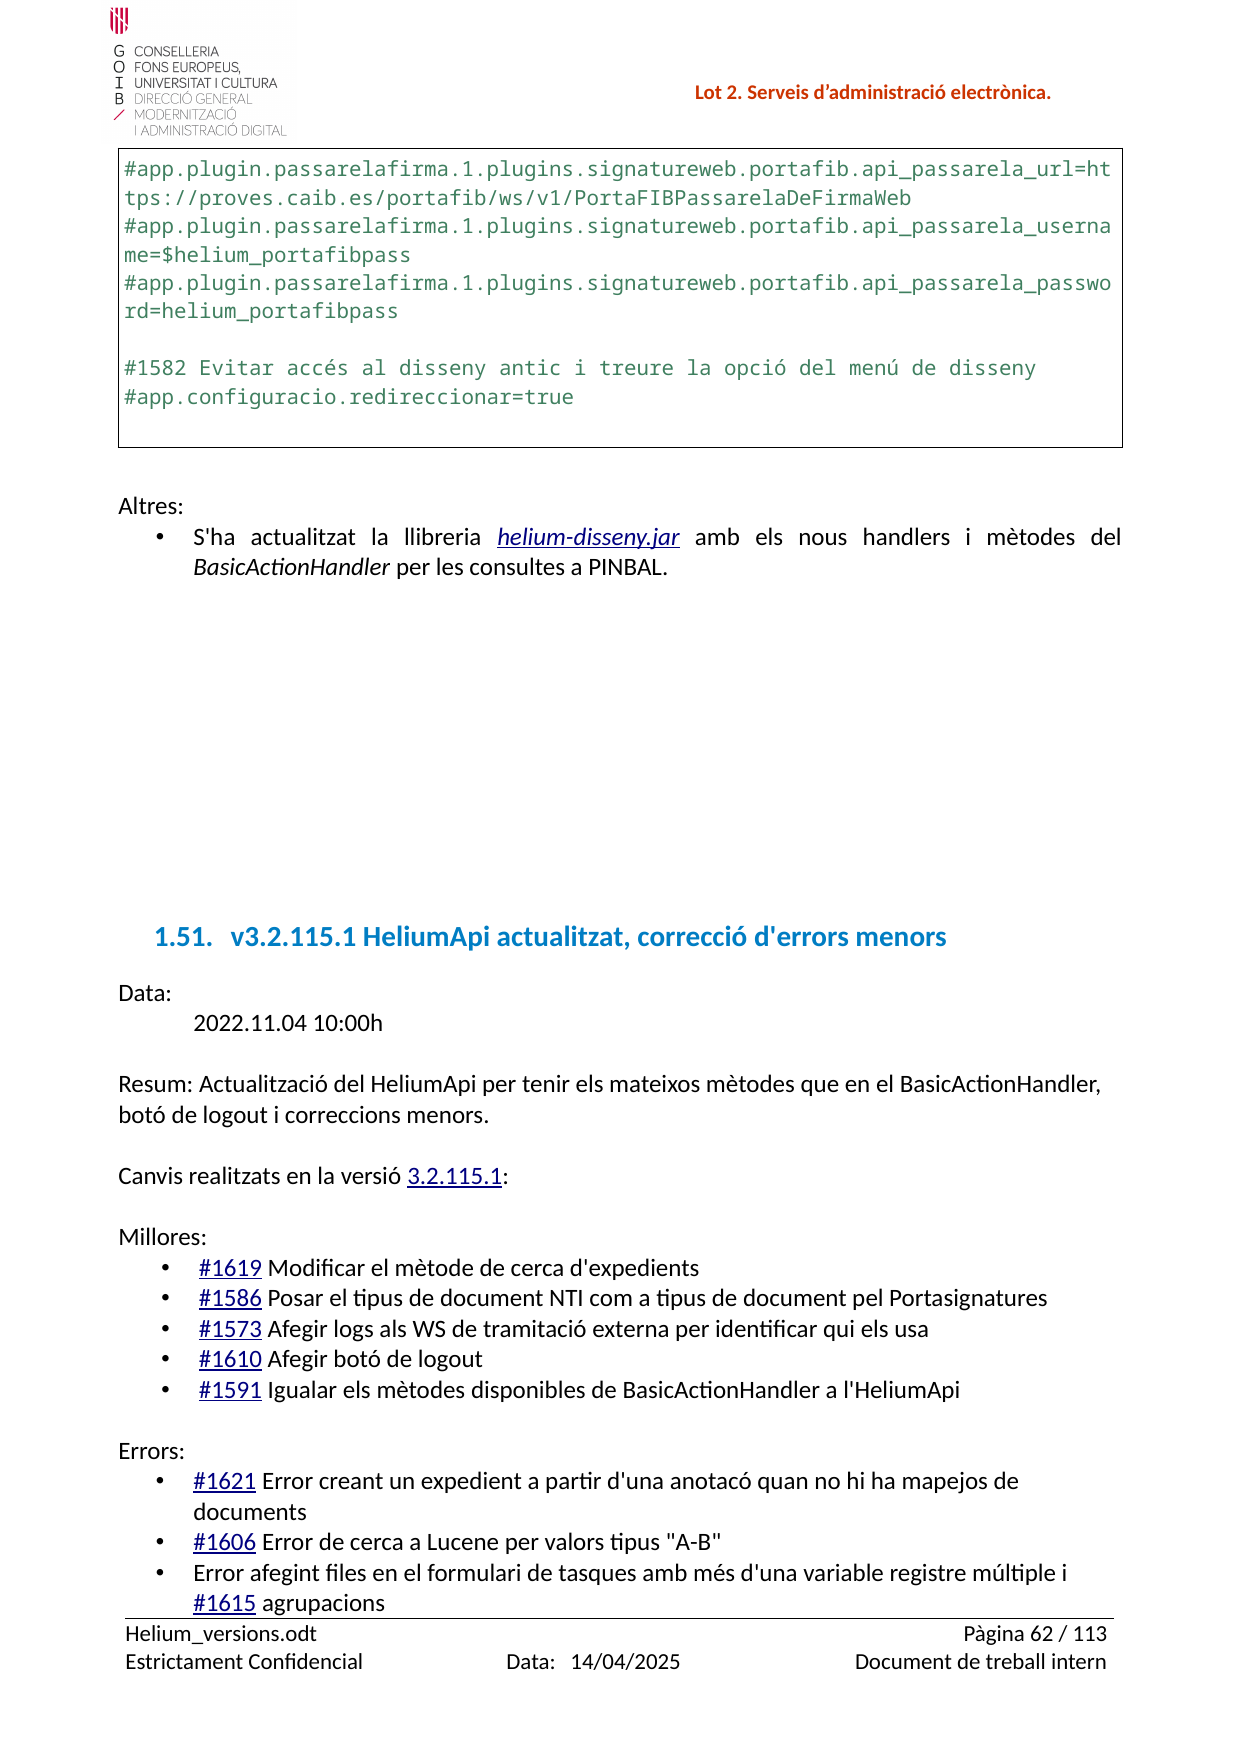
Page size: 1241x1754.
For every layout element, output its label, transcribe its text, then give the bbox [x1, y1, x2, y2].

list #1621 Error creant un expedient a partir d'una anotacó quan no hi ha mapejos de documents [156, 1465, 1122, 1526]
picture [100, 0, 297, 144]
table_header #app.plugin.passarelafirma.1.plugins.signatureweb.portafib.api_passarela_url=https://proves.caib.es/portafib/ws/v1/PortaFIBPassarelaDeFirmaWeb #app.plugin.passarelafirma.1.plugins.signatureweb.portafib.api_passarela_username=$helium_portafibpass #app.plugin.passarelafirma.1.plugins.signatureweb.portafib.api_passarela_password=helium_portafibpass #1582 Evitar accés al disseny antic i treure la opció del menú de disseny #app.configuracio.redireccionar=true [119, 149, 1122, 447]
list #1591 Igualar els mètodes disponibles de BasicActionHandler a l'HeliumApi [161, 1374, 1122, 1404]
list #1606 Error de cerca a Lucene per valors tipus "A-B" [156, 1526, 1122, 1557]
list #1573 Afegir logs als WS de tramitació externa per identificar qui els usa [161, 1313, 1122, 1343]
subtitle v3.2.115.1 HeliumApi actualitzat, correcció d'errors menors [153, 918, 1122, 953]
list #1586 Posar el tipus de document NTI com a tipus de document pel Portasignatures [161, 1282, 1122, 1313]
text Resum: Actualització del HeliumApi per tenir els mateixos mètodes que en el BasicActionHandler, botó de logout i correccions menors. [118, 1068, 1122, 1129]
text Altres: [118, 490, 1122, 521]
list Error afegint files en el formulari de tasques amb més d'una variable registre múltiple i #1615 agrupacions [156, 1557, 1122, 1618]
list S'ha actualitzat la llibreria helium-disseny.jar amb els nous handlers i mètodes del BasicActionHandler per les consultes a PINBAL. [156, 521, 1122, 582]
text Canvis realitzats en la versió 3.2.115.1: [118, 1160, 1122, 1191]
list #1610 Afegir botó de logout [161, 1343, 1122, 1374]
list #1619 Modificar el mètode de cerca d'expedients [161, 1252, 1122, 1282]
text 2022.11.04 10:00h [118, 1007, 1122, 1038]
text Errors: [118, 1435, 1122, 1465]
text Data: [118, 977, 1122, 1007]
text Millores: [118, 1221, 1122, 1252]
